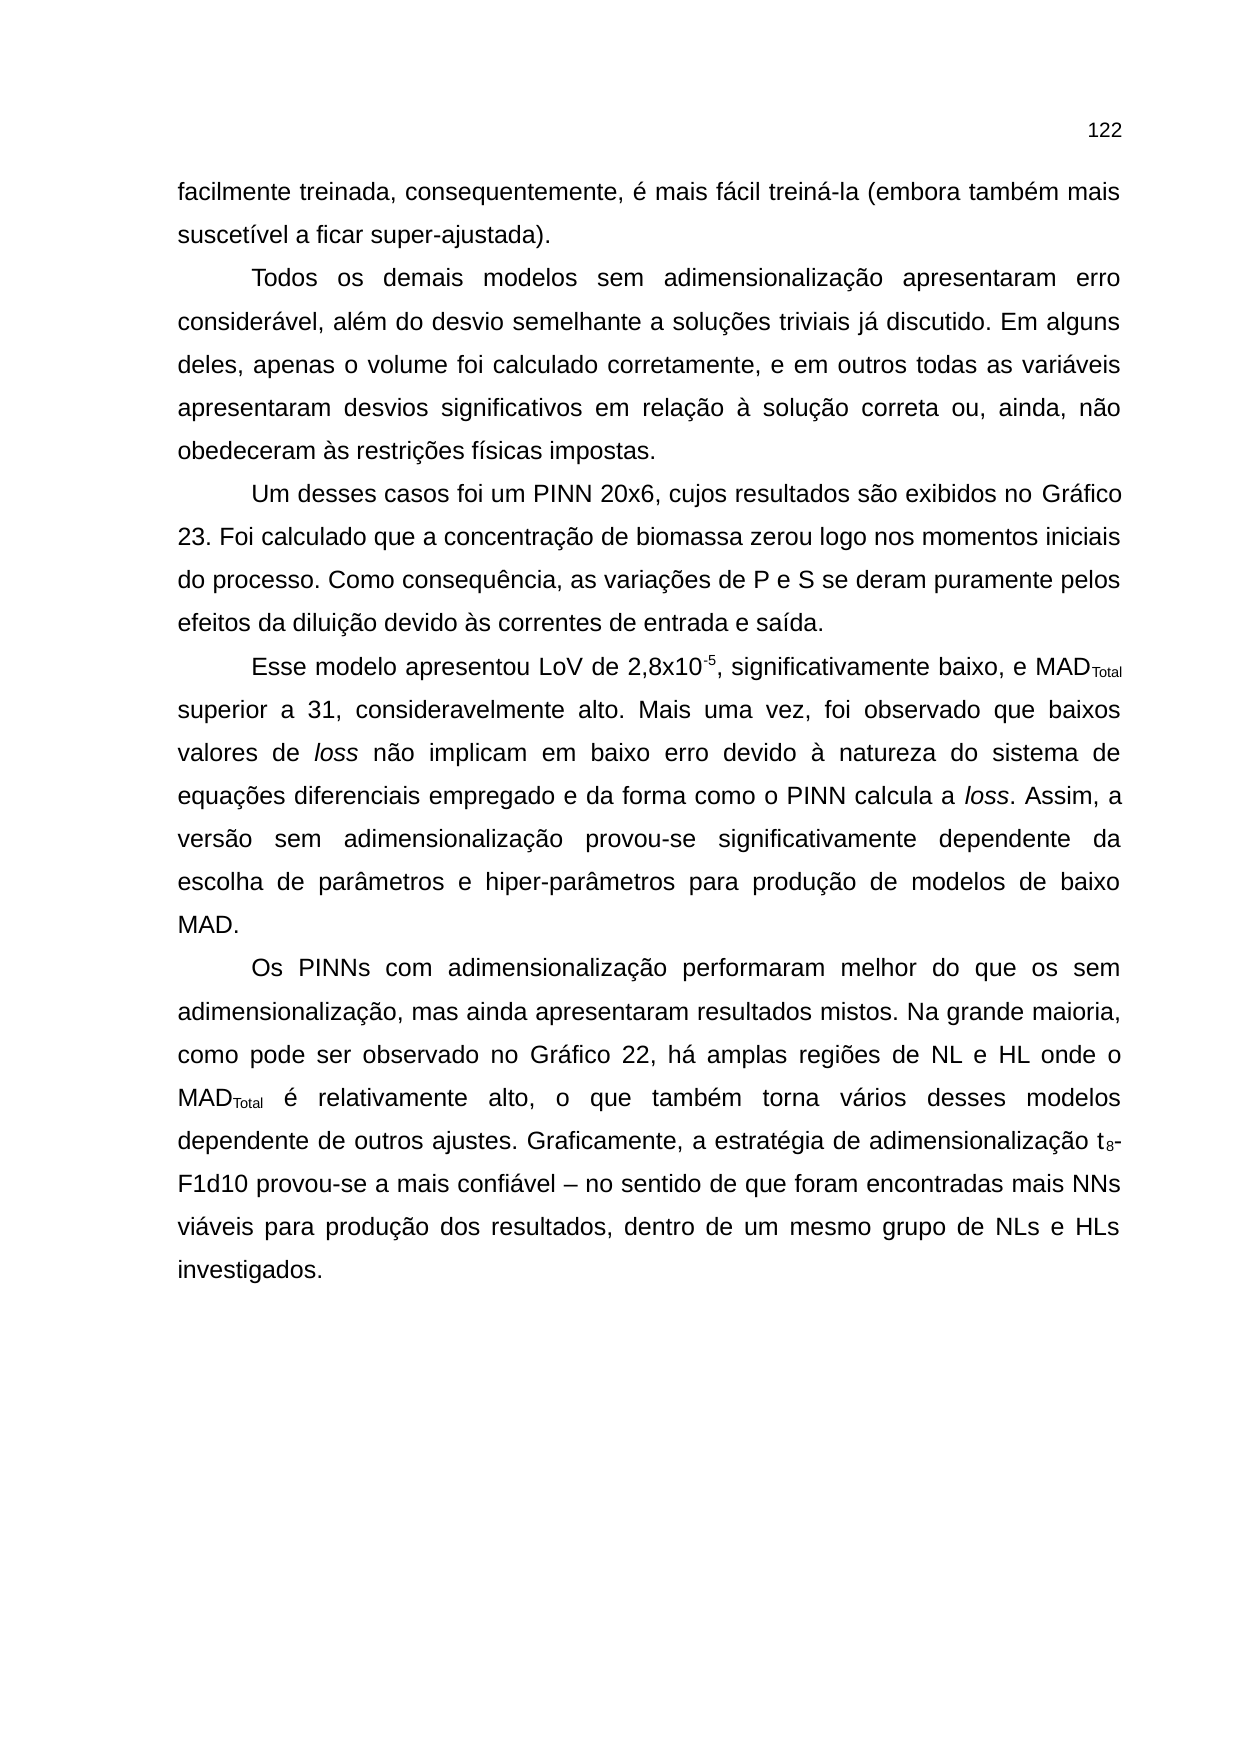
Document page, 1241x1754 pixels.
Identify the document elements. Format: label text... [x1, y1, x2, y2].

text facilmente treinada, consequentemente, é mais fácil treiná-la (embora também mais suscetível a ficar super-ajustada). [177, 177, 1122, 249]
text Um desses casos foi um PINN 20x6, cujos resultados são exibidos no Gráfico 23. Foi calculado que a concentração de biomassa zerou logo nos momentos iniciais do processo. Como consequência, as variações de P e S se deram puramente pelos efeitos da diluição devido às correntes de entrada e saída. [177, 479, 1122, 637]
text Todos os demais modelos sem adimensionalização apresentaram erro considerável, além do desvio semelhante a soluções triviais já discutido. Em alguns deles, apenas o volume foi calculado corretamente, e em outros todas as variáveis apresentaram desvios significativos em relação à solução correta ou, ainda, não obedeceram às restrições físicas impostas. [177, 263, 1122, 464]
text Os PINNs com adimensionalização performaram melhor do que os sem adimensionalização, mas ainda apresentaram resultados mistos. Na grande maioria, como pode ser observado no Gráfico 22, há amplas regiões de NL e HL onde o MADTotal é relativamente alto, o que também torna vários desses modelos dependente de outros ajustes. Graficamente, a estratégia de adimensionalização t8-F1d10 provou-se a mais confiável – no sentido de que foram encontradas mais NNs viáveis para produção dos resultados, dentro de um mesmo grupo de NLs e HLs investigados. [177, 953, 1122, 1284]
text Esse modelo apresentou LoV de 2,8x10-5, significativamente baixo, e MADTotal superior a 31, consideravelmente alto. Mais uma vez, foi observado que baixos valores de loss não implicam em baixo erro devido à natureza do sistema de equações diferenciais empregado e da forma como o PINN calcula a loss. Assim, a versão sem adimensionalização provou-se significativamente dependente da escolha de parâmetros e hiper-parâmetros para produção de modelos de baixo MAD. [177, 651, 1122, 939]
